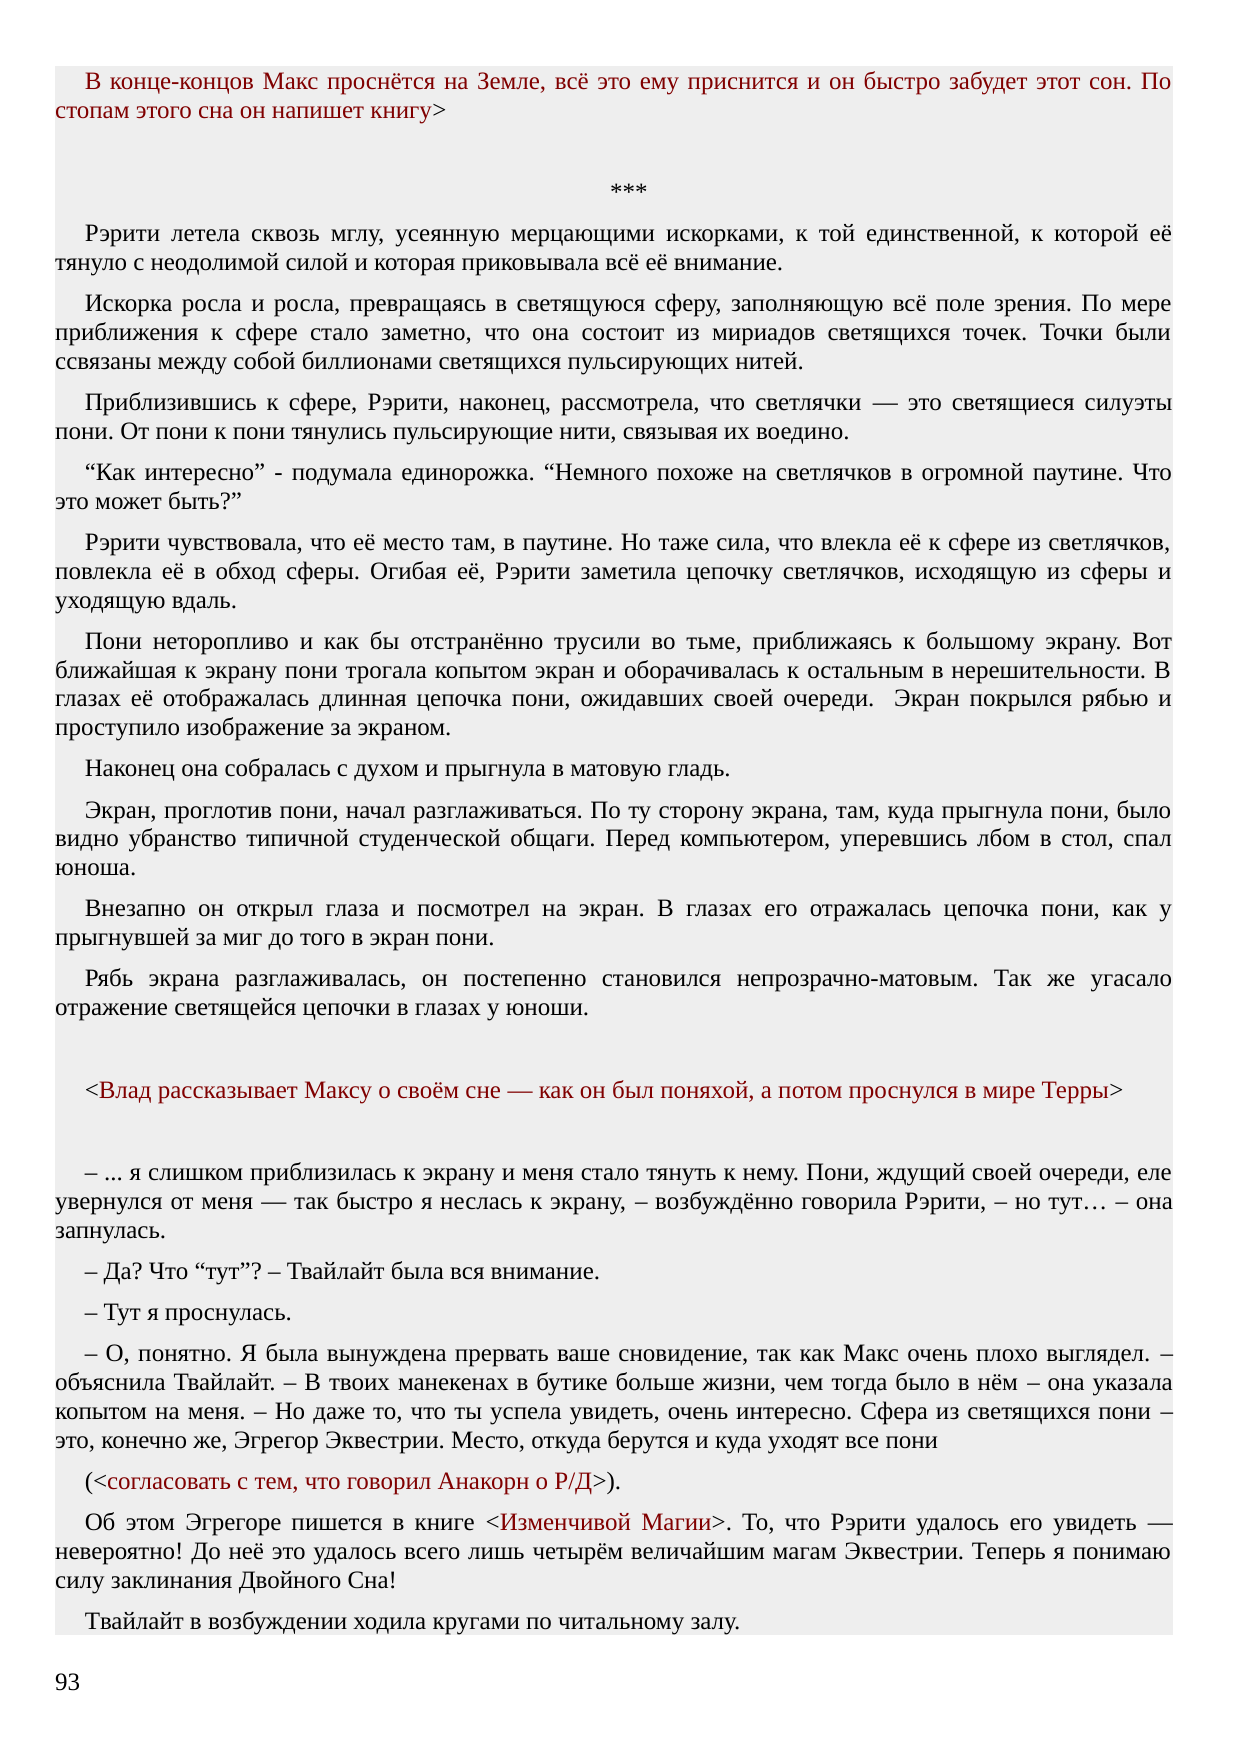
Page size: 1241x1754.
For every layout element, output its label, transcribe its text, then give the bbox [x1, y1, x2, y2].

text – Тут я проснулась. [55, 1297, 1173, 1326]
text <Влад рассказывает Максу о своём сне — как он был поняхой, а потом проснулся в мире Терры> [55, 1075, 1173, 1103]
text Рябь экрана разглаживалась, он постепенно становился непрозрачно-матовым. Так же угасало отражение светящейся цепочки в глазах у юноши. [55, 963, 1173, 1021]
text Наконец она собралась с духом и прыгнула в матовую гладь. [55, 753, 1173, 782]
text Искорка росла и росла, превращаясь в светящуюся сферу, заполняющую всё поле зрения. По мере приближения к сфере стало заметно, что она состоит из мириадов светящихся точек. Точки были ссвязаны между собой биллионами светящихся пульсирующих нитей. [55, 288, 1173, 375]
text Об этом Эгрегоре пишется в книге <Изменчивой Магии>. То, что Рэрити удалось его увидеть — невероятно! До неё это удалось всего лишь четырём величайшим магам Эквестрии. Теперь я понимаю силу заклинания Двойного Сна! [55, 1507, 1173, 1593]
text – Да? Что “тут”? – Твайлайт была вся внимание. [55, 1256, 1173, 1285]
text *** [55, 177, 1173, 206]
text Твайлайт в возбуждении ходила кругами по читальному залу. [55, 1606, 1173, 1635]
text “Как интересно” - подумала единорожка. “Немного похоже на светлячков в огромной паутине. Что это может быть?” [55, 457, 1173, 515]
text (<согласовать с тем, что говорил Анакорн о Р/Д>). [55, 1466, 1173, 1495]
text Приблизившись к сфере, Рэрити, наконец, рассмотрела, что светлячки — это светящиеся силуэты пони. От пони к пони тянулись пульсирующие нити, связывая их воедино. [55, 387, 1173, 445]
text – О, понятно. Я была вынуждена прервать ваше сновидение, так как Макс очень плохо выглядел. – объяснила Твайлайт. – В твоих манекенах в бутике больше жизни, чем тогда было в нём – она указала копытом на меня. – Но даже то, что ты успела увидеть, очень интересно. Сфера из светящихся пони – это, конечно же, Эгрегор Эквестрии. Место, откуда берутся и куда уходят все пони [55, 1338, 1173, 1453]
text Экран, проглотив пони, начал разглаживаться. По ту сторону экрана, там, куда прыгнула пони, было видно убранство типичной студенческой общаги. Перед компьютером, уперевшись лбом в стол, спал юноша. [55, 795, 1173, 881]
text Внезапно он открыл глаза и посмотрел на экран. В глазах его отражалась цепочка пони, как у прыгнувшей за миг до того в экран пони. [55, 893, 1173, 951]
text Рэрити чувствовала, что её место там, в паутине. Но таже сила, что влекла её к сфере из светлячков, повлекла её в обход сферы. Огибая её, Рэрити заметила цепочку светлячков, исходящую из сферы и уходящую вдаль. [55, 527, 1173, 613]
text Рэрити летела сквозь мглу, усеянную мерцающими искорками, к той единственной, к которой её тянуло с неодолимой силой и которая приковывала всё её внимание. [55, 218, 1173, 276]
text Пони неторопливо и как бы отстранённо трусили во тьме, приближаясь к большому экрану. Вот ближайшая к экрану пони трогала копытом экран и оборачивалась к остальным в нерешительности. В глазах её отображалась длинная цепочка пони, ожидавших своей очереди. Экран покрылся рябью и проступило изображение за экраном. [55, 626, 1173, 741]
text – ... я слишком приблизилась к экрану и меня стало тянуть к нему. Пони, ждущий своей очереди, еле увернулся от меня — так быстро я неслась к экрану, – возбуждённо говорила Рэрити, – но тут… – она запнулась. [55, 1157, 1173, 1243]
text В конце-концов Макс проснётся на Земле, всё это ему приснится и он быстро забудет этот сон. По стопам этого сна он напишет книгу> [55, 66, 1173, 123]
